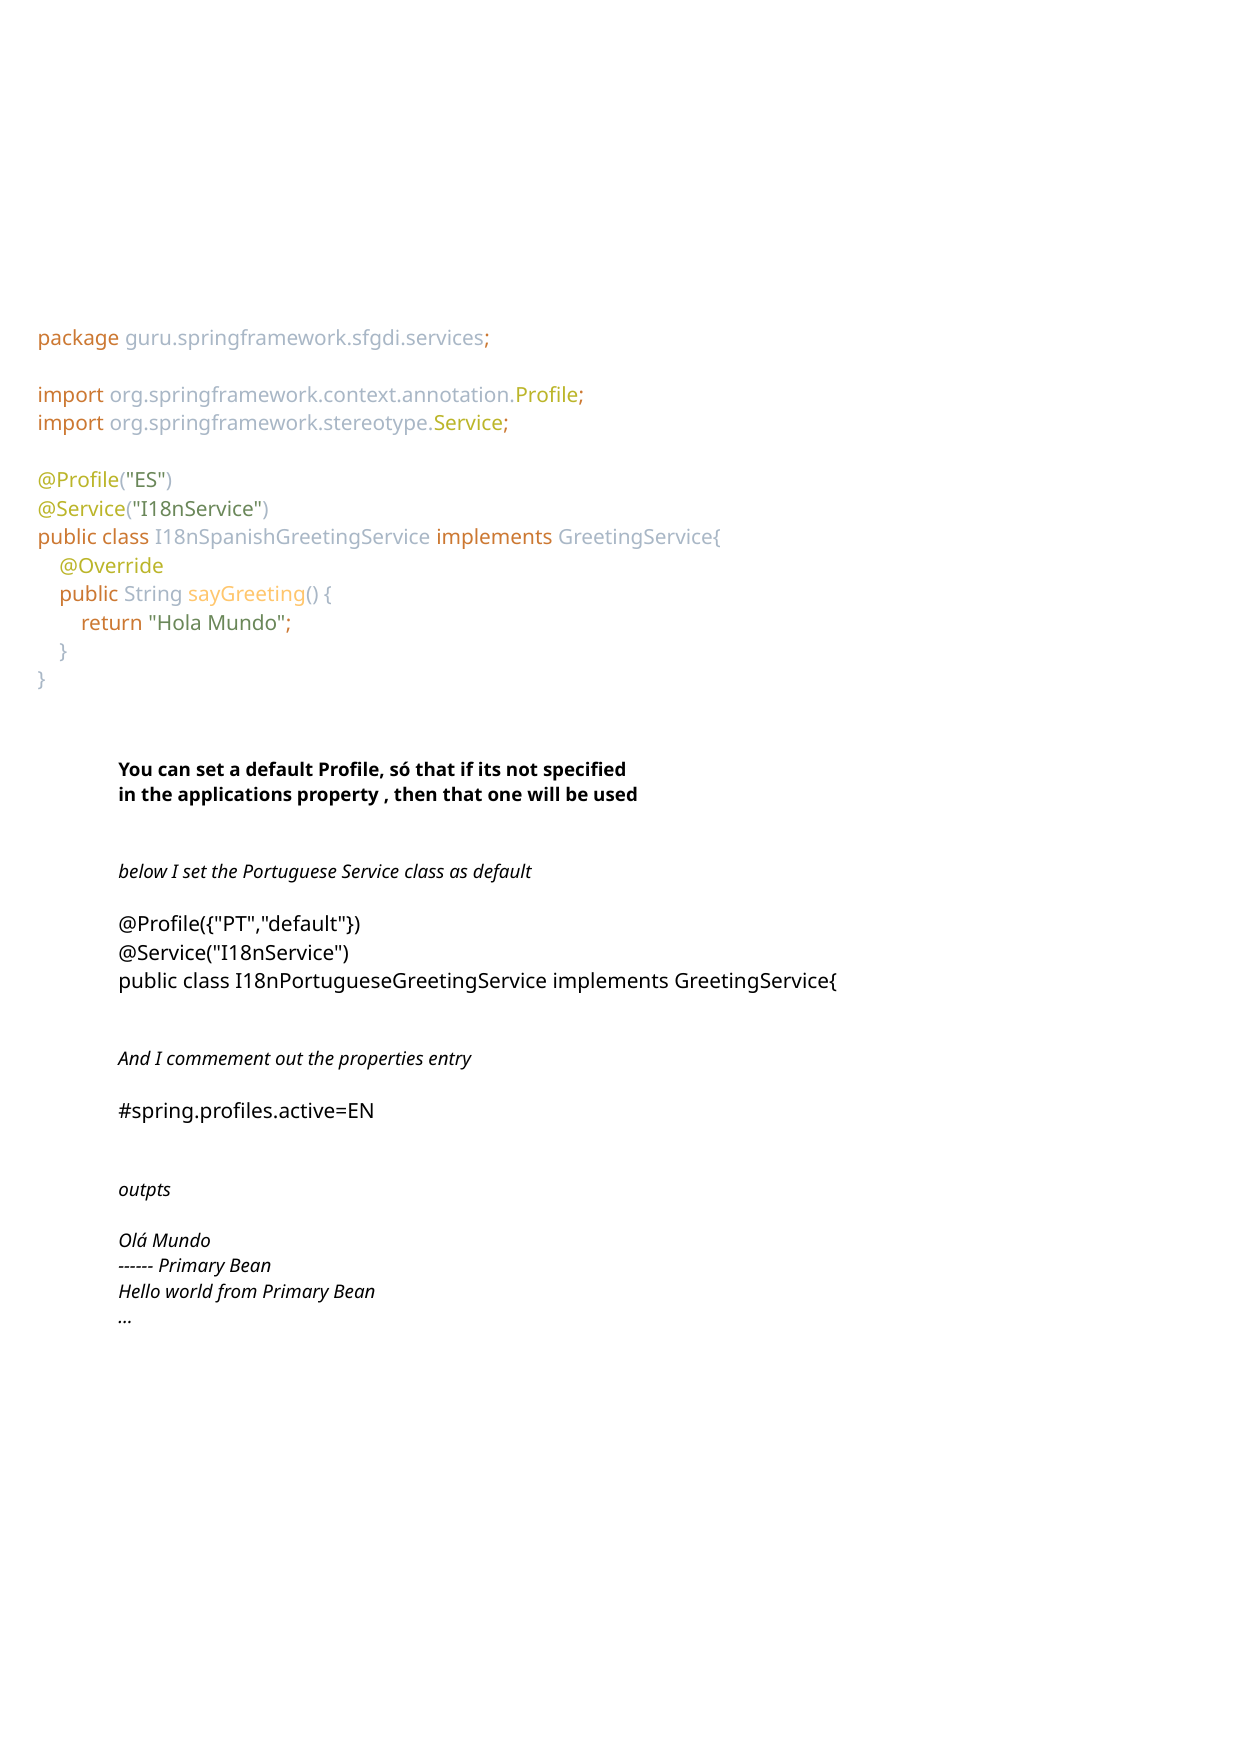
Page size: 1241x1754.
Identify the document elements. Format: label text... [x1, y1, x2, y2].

text #spring.profiles.active=EN [118, 1097, 1122, 1125]
text Olá Mundo [118, 1227, 1122, 1253]
text in the applications property , then that one will be used [118, 782, 1122, 807]
text outpts [118, 1176, 1122, 1202]
text @Profile({"PT","default"}) @Service("I18nService") public class I18nPortugueseGreetingService implements GreetingService{ [118, 909, 1122, 994]
text ------ Primary Bean [118, 1253, 1122, 1278]
text And I commement out the properties entry [118, 1046, 1122, 1071]
text You can set a default Profile, só that if its not specified [118, 756, 1122, 782]
text below I set the Portuguese Service class as default [118, 858, 1122, 884]
text Hello world from Primary Bean [118, 1278, 1122, 1304]
text … [118, 1304, 1122, 1329]
